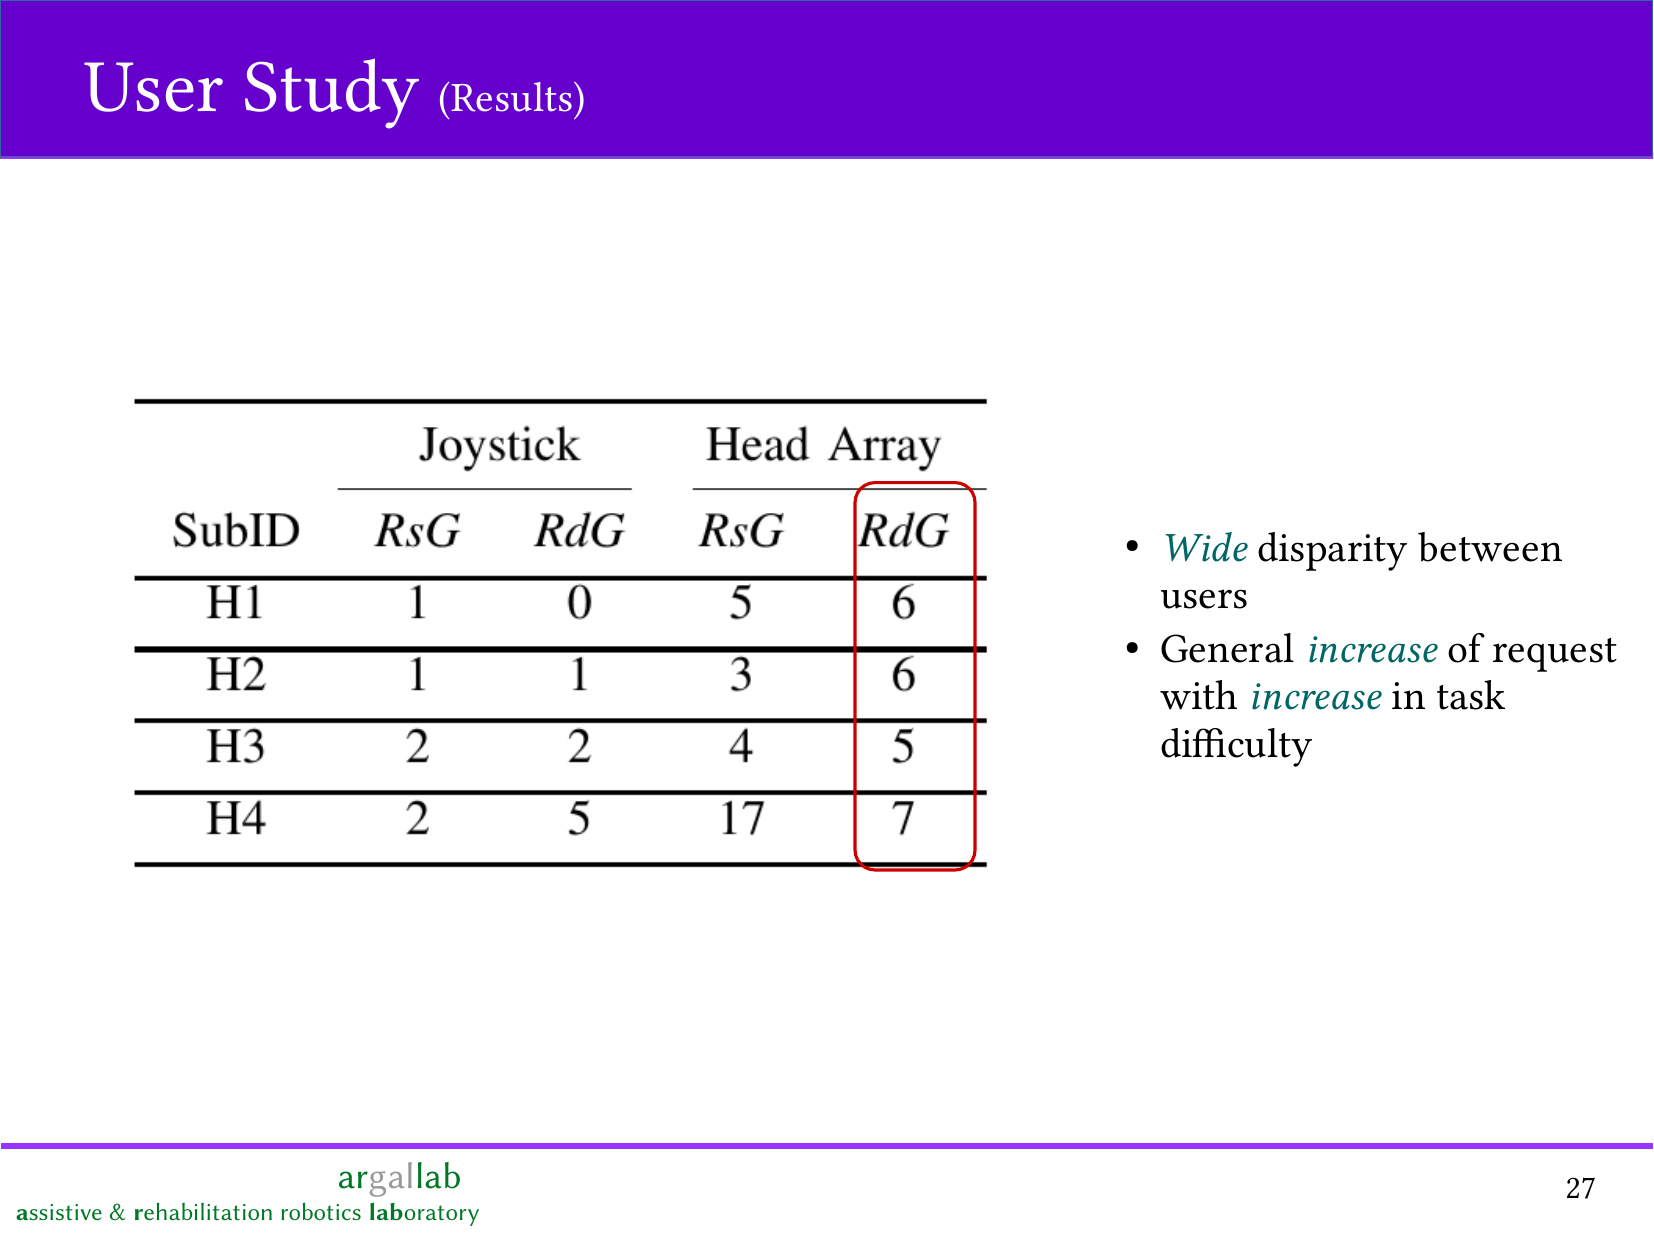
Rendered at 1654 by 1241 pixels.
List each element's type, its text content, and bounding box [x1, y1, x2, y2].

text_box User Study (Results) [69, 36, 1621, 138]
text_box Wide disparity between users General increase of request with increase in task difficulty [1110, 516, 1636, 778]
text_box [855, 482, 976, 871]
picture [77, 354, 1059, 911]
